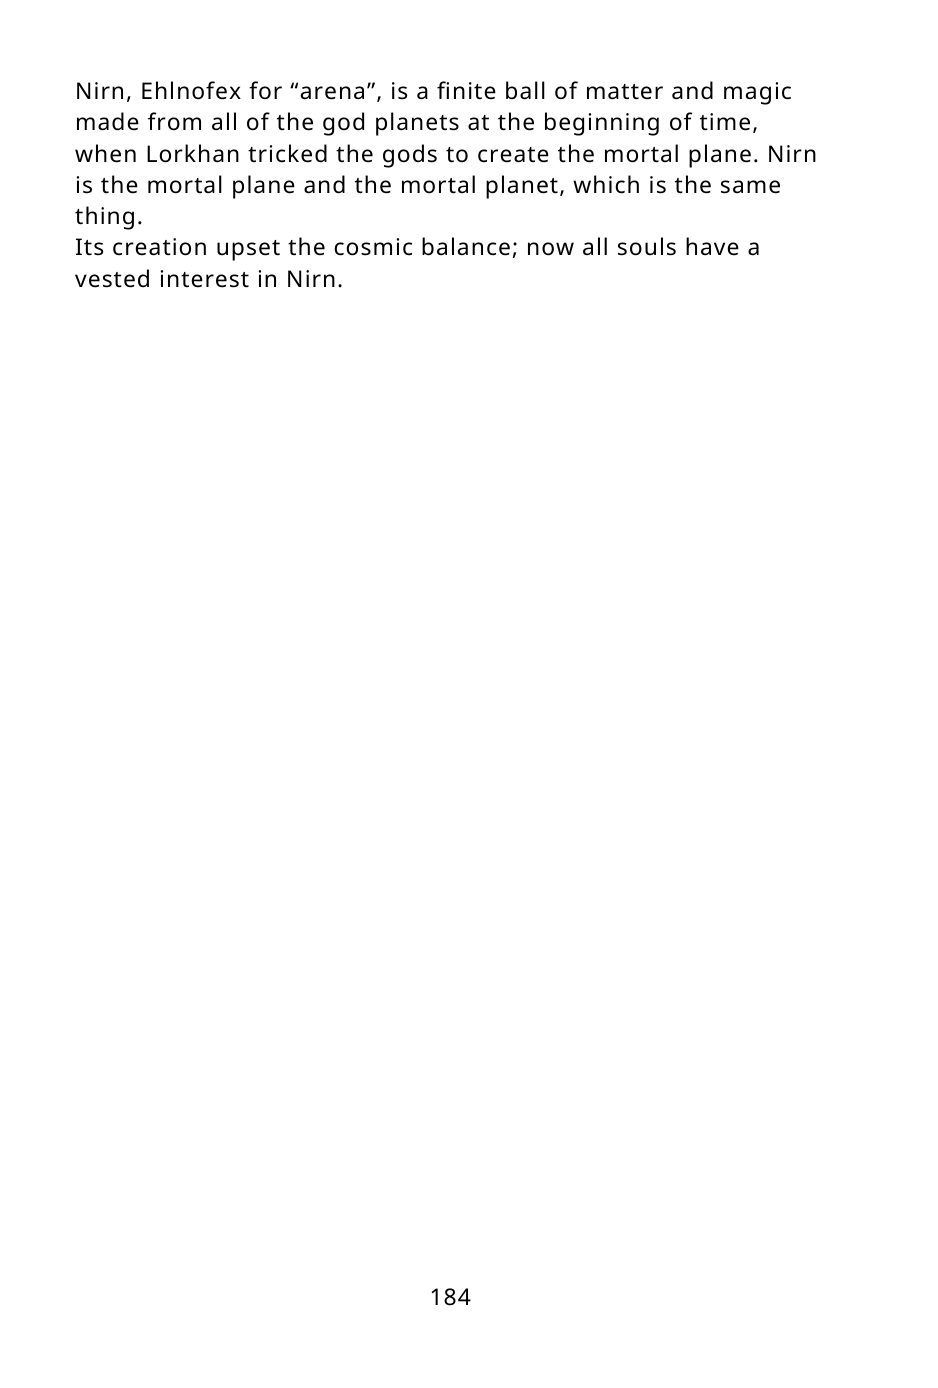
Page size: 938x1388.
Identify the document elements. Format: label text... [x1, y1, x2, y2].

text Its creation upset the cosmic balance; now all souls have a [75, 231, 825, 262]
text vested interest in Nirn. [75, 262, 825, 294]
text Nirn, Ehlnofex for “arena”, is a finite ball of matter and magic made from all of the god planets at the beginning of time, when Lorkhan tricked the gods to create the mortal plane. Nirn is the mortal plane and the mortal planet, which is the same thing. [75, 75, 825, 231]
